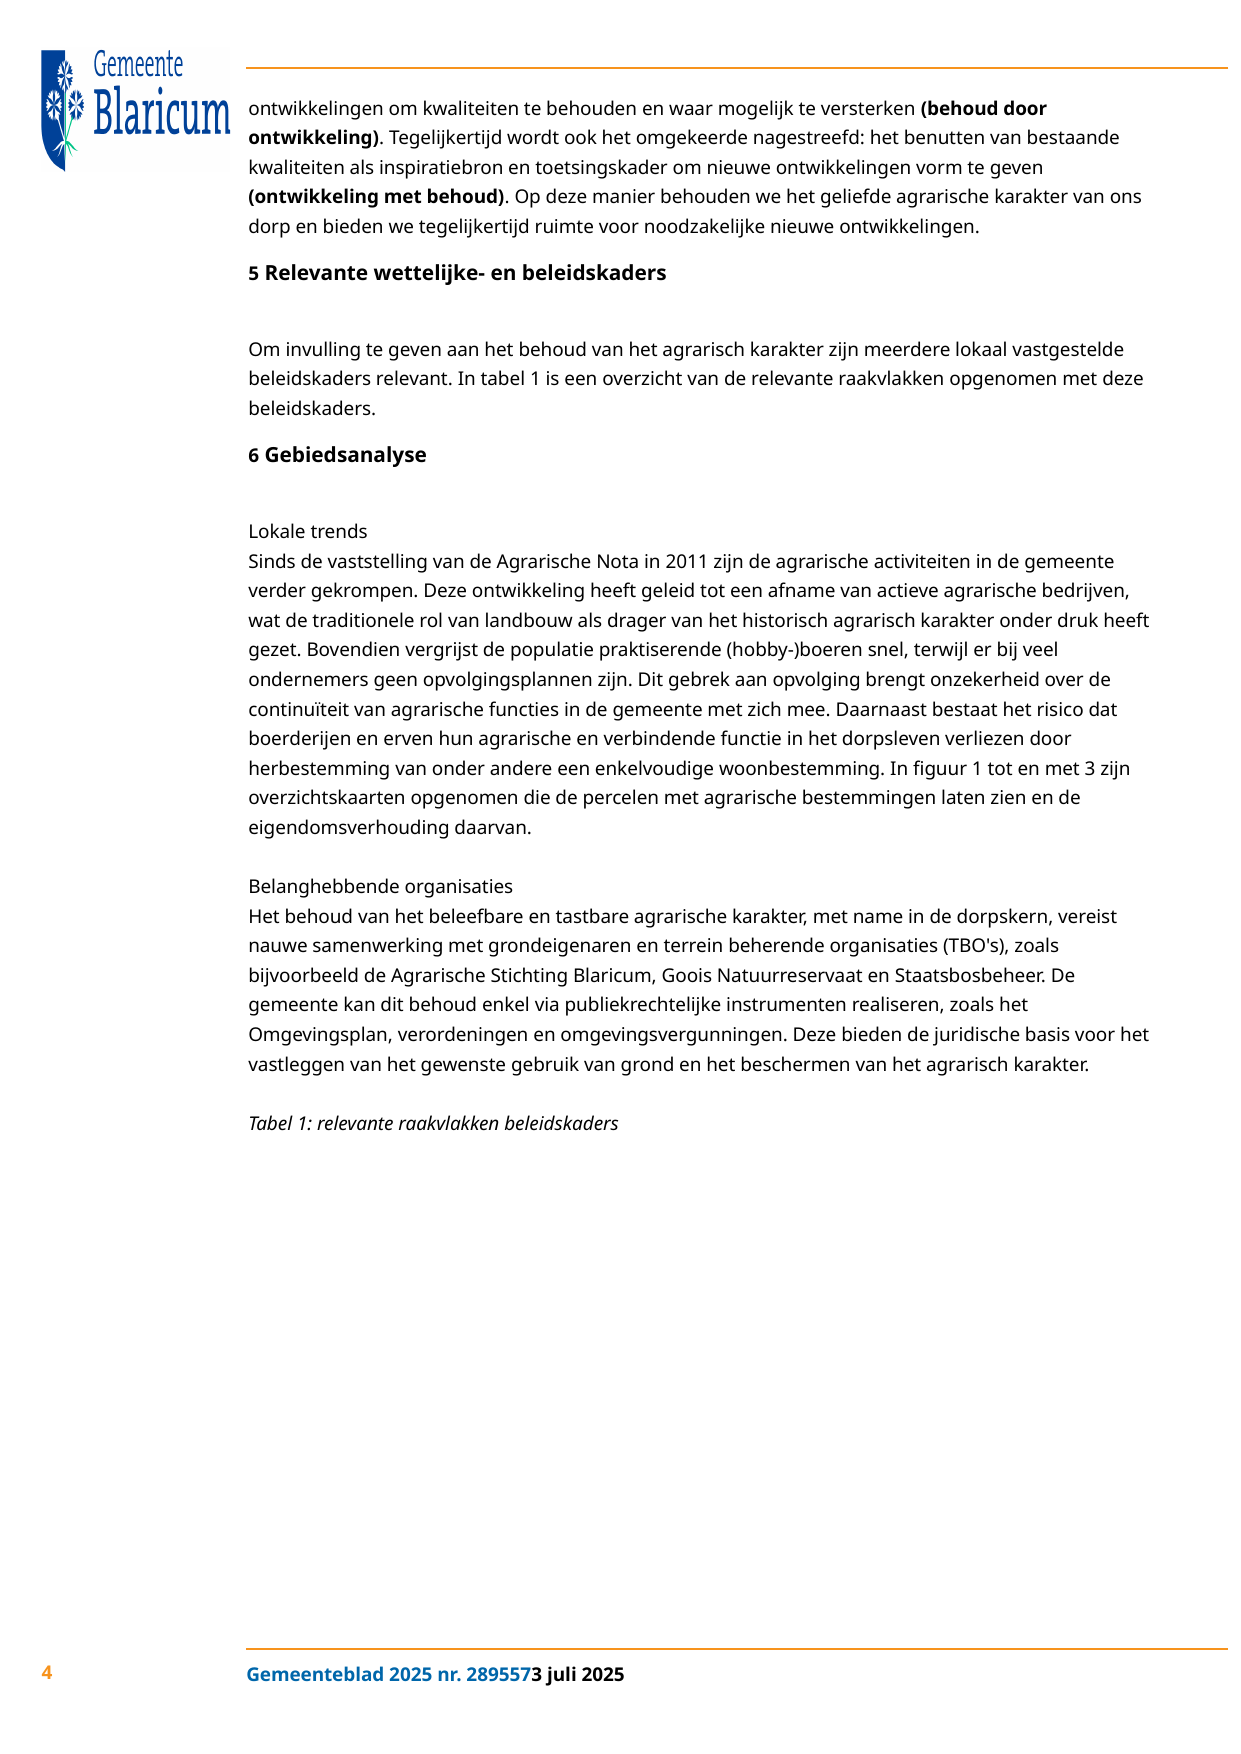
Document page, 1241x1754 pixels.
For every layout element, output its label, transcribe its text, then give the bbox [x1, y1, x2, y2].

text Tabel 1: relevante raakvlakken beleidskaders [248, 1110, 1152, 1136]
text Het behoud van het beleefbare en tastbare agrarische karakter, met name in de dorpskern, vereist nauwe samenwerking met grondeigenaren en terrein beherende organisaties (TBO's), zoals bijvoorbeeld de Agrarische Stichting Blaricum, Goois Natuurreservaat en Staatsbosbeheer. De gemeente kan dit behoud enkel via publiekrechtelijke instrumenten realiseren, zoals het Omgevingsplan, verordeningen en omgevingsvergunningen. Deze bieden de juridische basis voor het vastleggen van het gewenste gebruik van grond en het beschermen van het agrarisch karakter. [248, 903, 1152, 1077]
text Lokale trends [248, 518, 1152, 544]
text 5 Relevante wettelijke- en beleidskaders [248, 258, 1152, 287]
text Sinds de vaststelling van de Agrarische Nota in 2011 zijn de agrarische activiteiten in de gemeente verder gekrompen. Deze ontwikkeling heeft geleid tot een afname van actieve agrarische bedrijven, wat de traditionele rol van landbouw als drager van het historisch agrarisch karakter onder druk heeft gezet. Bovendien vergrijst de populatie praktiserende (hobby-)boeren snel, terwijl er bij veel ondernemers geen opvolgingsplannen zijn. Dit gebrek aan opvolging brengt onzekerheid over de continuïteit van agrarische functies in de gemeente met zich mee. Daarnaast bestaat het risico dat boerderijen en erven hun agrarische en verbindende functie in het dorpsleven verliezen door herbestemming van onder andere een enkelvoudige woonbestemming. In figuur 1 tot en met 3 zijn overzichtskaarten opgenomen die de percelen met agrarische bestemmingen laten zien en de eigendomsverhouding daarvan. [248, 548, 1152, 840]
text Om invulling te geven aan het behoud van het agrarisch karakter zijn meerdere lokaal vastgestelde beleidskaders relevant. In tabel 1 is een overzicht van de relevante raakvlakken opgenomen met deze beleidskaders. [248, 336, 1152, 421]
picture [41, 47, 231, 172]
text 6 Gebiedsanalyse [248, 441, 1152, 469]
text Belanghebbende organisaties [248, 873, 1152, 899]
table_header ontwikkelingen om kwaliteiten te behouden en waar mogelijk te versterken (behoud door ontwikkeling). Tegelijkertijd wordt ook het omgekeerde nagestreefd: het benutten van bestaande kwaliteiten als inspiratiebron en toetsingskader om nieuwe ontwikkelingen vorm te geven (ontwikkeling met behoud). Op deze manier behouden we het geliefde agrarische karakter van ons dorp en bieden we tegelijkertijd ruimte voor noodzakelijke nieuwe ontwikkelingen. [248, 95, 1152, 239]
